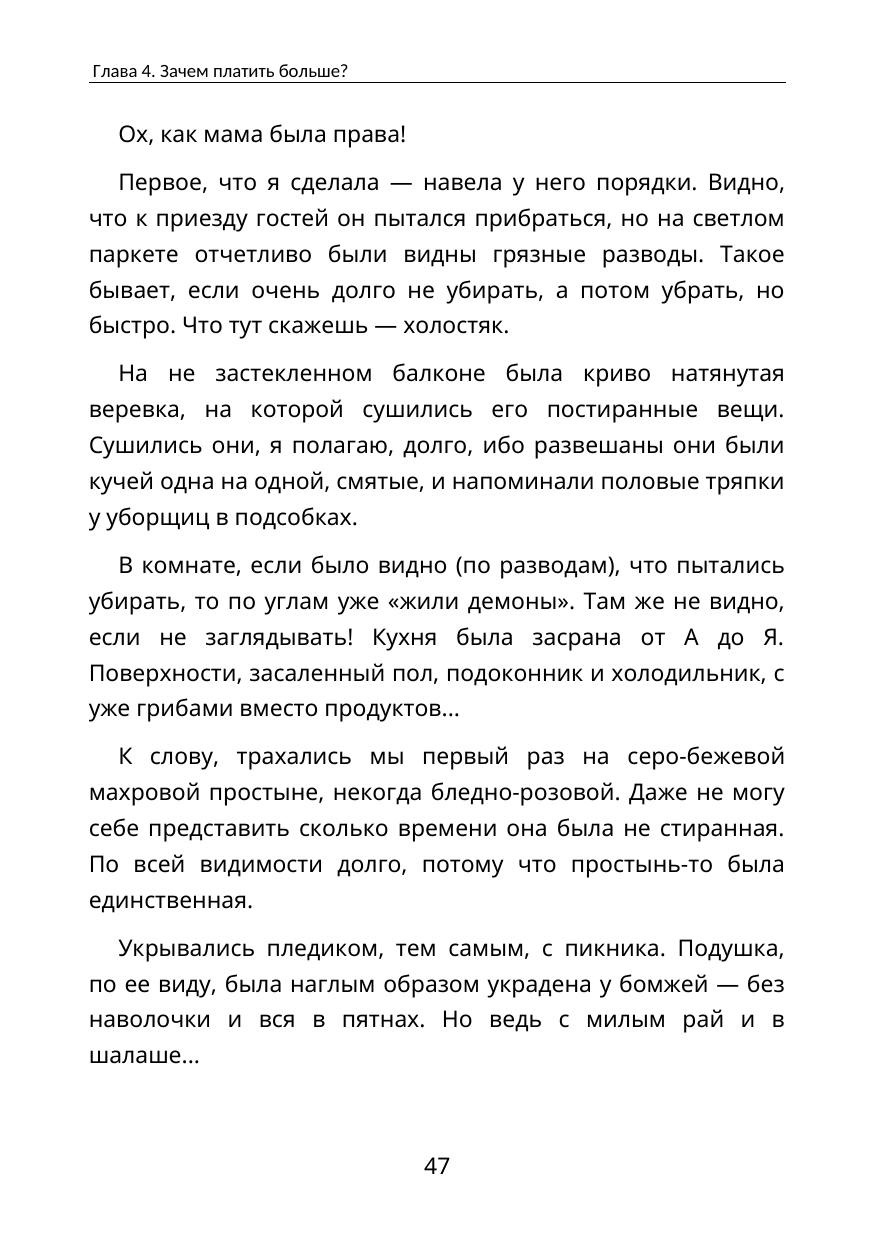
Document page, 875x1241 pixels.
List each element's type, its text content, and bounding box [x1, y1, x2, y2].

text Ох, как мама была права! [88, 118, 786, 149]
text Первое, что я сделала — навела у него порядки. Видно, что к приезду гостей он пытался прибраться, но на светлом паркете отчетливо были видны грязные разводы. Такое бывает, если очень долго не убирать, а потом убрать, но быстро. Что тут скажешь — холостяк. [88, 166, 786, 341]
text К слову, трахались мы первый раз на серо-бежевой махровой простыне, некогда бледно-розовой. Даже не могу себе представить сколько времени она была не стиранная. По всей видимости долго, потому что простынь-то была единственная. [88, 740, 786, 915]
text На не застекленном балконе была криво натянутая веревка, на которой сушились его постиранные вещи. Сушились они, я полагаю, долго, ибо развешаны они были кучей одна на одной, смятые, и напоминали половые тряпки у уборщиц в подсобках. [88, 357, 786, 532]
text Укрывались пледиком, тем самым, с пикника. Подушка, по ее виду, была наглым образом украдена у бомжей — без наволочки и вся в пятнах. Но ведь с милым рай и в шалаше... [88, 932, 786, 1071]
text В комнате, если было видно (по разводам), что пытались убирать, то по углам уже «жили демоны». Там же не видно, если не заглядывать! Кухня была засрана от А до Я. Поверхности, засаленный пол, подоконник и холодильник, с уже грибами вместо продуктов... [88, 549, 786, 724]
